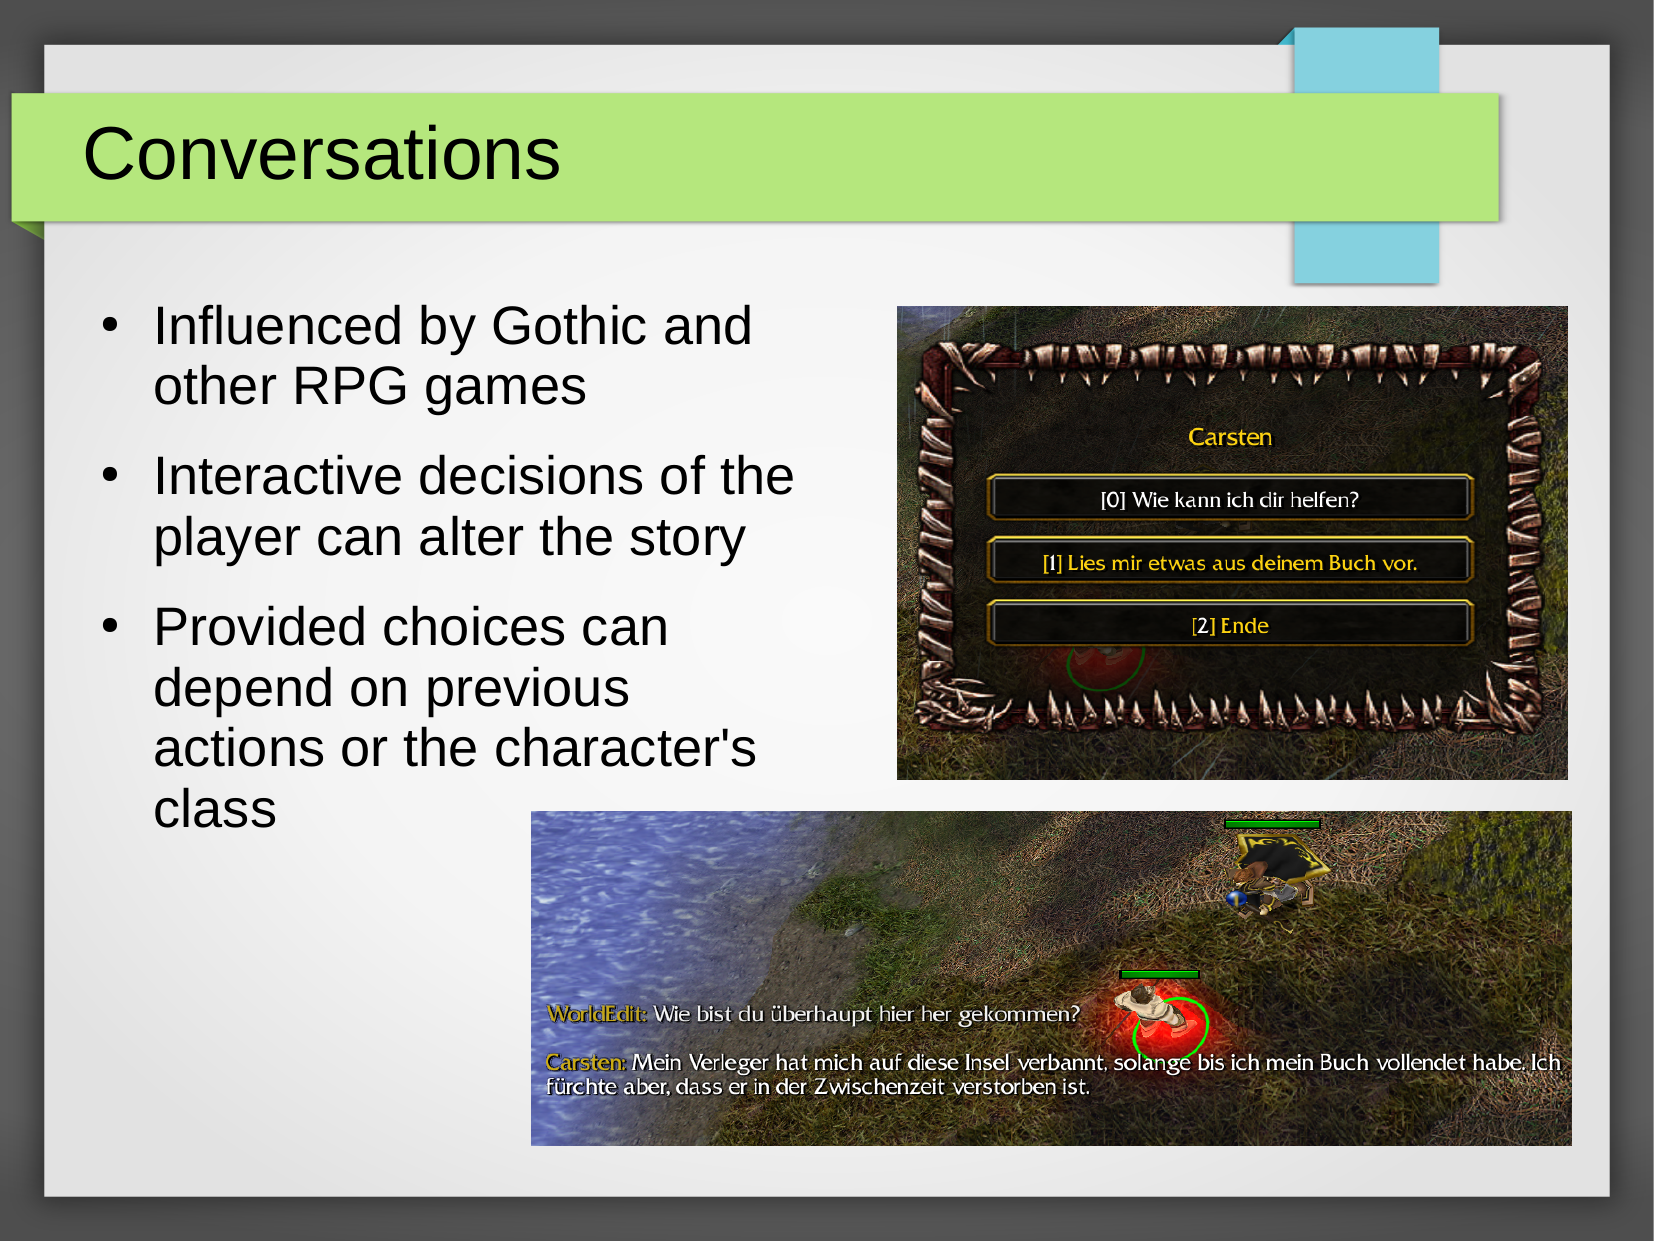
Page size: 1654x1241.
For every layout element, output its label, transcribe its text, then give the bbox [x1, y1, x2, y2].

list Influenced by Gothic and other RPG games Interactive decisions of the player can alter the story Provided choices can depend on previous actions or the character's class [82, 295, 809, 1015]
title Conversations [82, 94, 1264, 213]
picture [0, 0, 1654, 1241]
